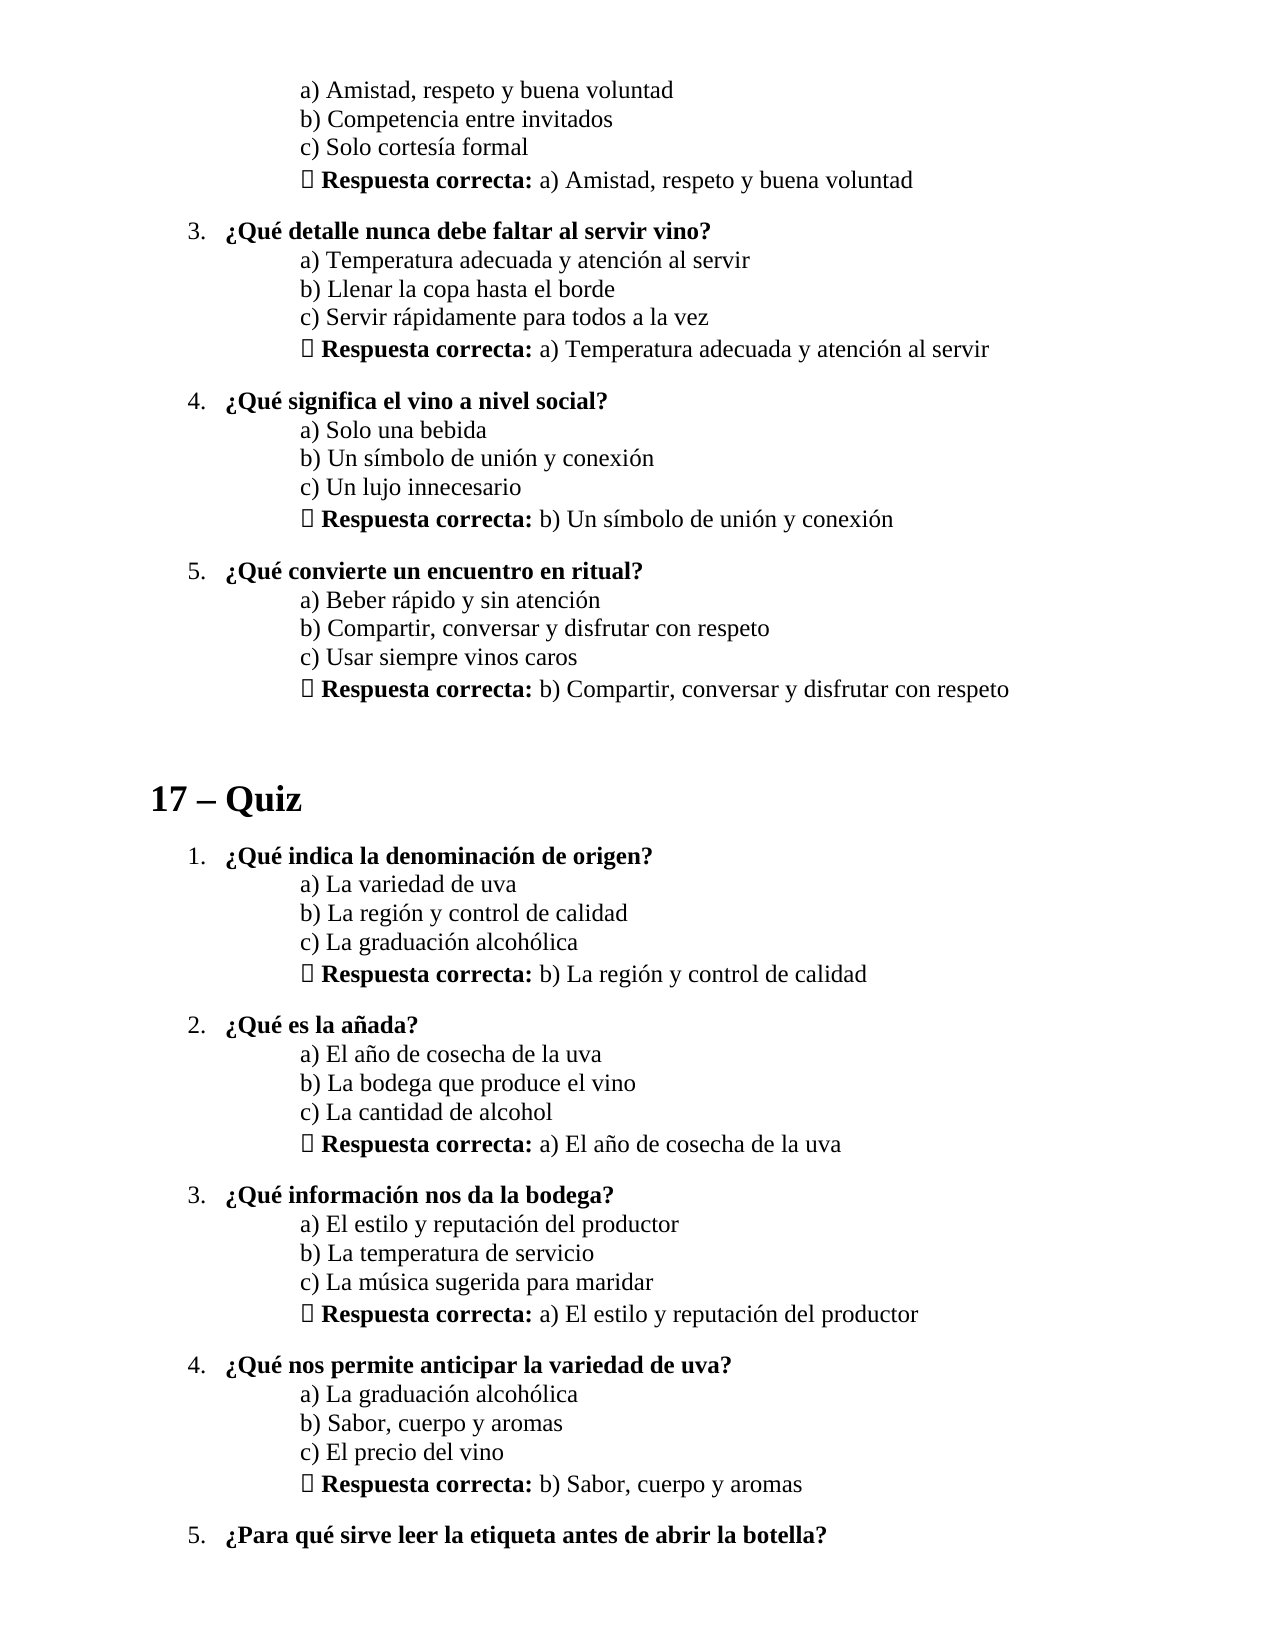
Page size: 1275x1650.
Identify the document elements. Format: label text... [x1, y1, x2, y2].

list ¿Qué información nos da la bodega? a) El estilo y reputación del productor b) La temperatura de servicio c) La música sugerida para maridar ✅ Respuesta correcta: a) El estilo y reputación del productor [187, 1181, 1125, 1329]
list ¿Qué es la añada? a) El año de cosecha de la uva b) La bodega que produce el vino c) La cantidad de alcohol ✅ Respuesta correcta: a) El año de cosecha de la uva [187, 1011, 1125, 1160]
text 17 – Quiz [150, 777, 1125, 820]
list a) Amistad, respeto y buena voluntad b) Competencia entre invitados c) Solo cortesía formal ✅ Respuesta correcta: a) Amistad, respeto y buena voluntad [187, 75, 1125, 195]
list ¿Qué nos permite anticipar la variedad de uva? a) La graduación alcohólica b) Sabor, cuerpo y aromas c) El precio del vino ✅ Respuesta correcta: b) Sabor, cuerpo y aromas [187, 1350, 1125, 1499]
list ¿Qué convierte un encuentro en ritual? a) Beber rápido y sin atención b) Compartir, conversar y disfrutar con respeto c) Usar siempre vinos caros ✅ Respuesta correcta: b) Compartir, conversar y disfrutar con respeto [187, 556, 1125, 705]
list ¿Qué significa el vino a nivel social? a) Solo una bebida b) Un símbolo de unión y conexión c) Un lujo innecesario ✅ Respuesta correcta: b) Un símbolo de unión y conexión [187, 386, 1125, 535]
list ¿Para qué sirve leer la etiqueta antes de abrir la botella? [187, 1520, 1125, 1549]
list ¿Qué indica la denominación de origen? a) La variedad de uva b) La región y control de calidad c) La graduación alcohólica ✅ Respuesta correcta: b) La región y control de calidad [187, 841, 1125, 990]
list ¿Qué detalle nunca debe faltar al servir vino? a) Temperatura adecuada y atención al servir b) Llenar la copa hasta el borde c) Servir rápidamente para todos a la vez ✅ Respuesta correcta: a) Temperatura adecuada y atención al servir [187, 216, 1125, 365]
